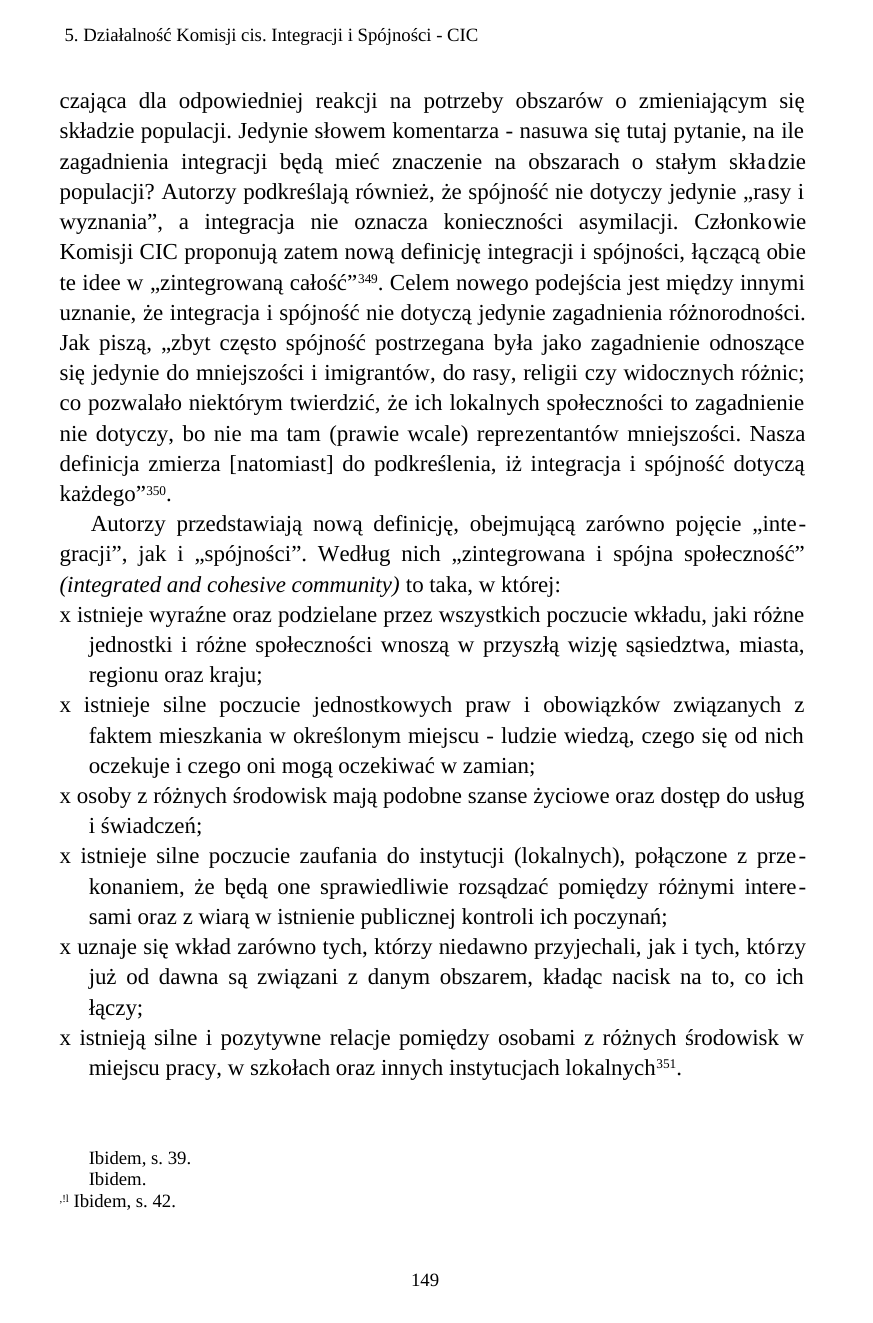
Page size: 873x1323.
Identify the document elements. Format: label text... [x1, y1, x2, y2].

text Autorzy przedstawiają nową definicję, obejmującą zarówno pojęcie „inte­gracji”, jak i „spójności”. Według nich „zintegrowana i spójna społeczność” (integrated and cohesive community) to taka, w której: [59, 510, 806, 597]
text 5. Działalność Komisji cis. Integracji i Spójności - CIC [64, 24, 515, 46]
text x istnieje silne poczucie jednostkowych praw i obowiązków związanych z faktem mieszkania w określonym miejscu - ludzie wiedzą, czego się od nich oczekuje i czego oni mogą oczekiwać w zamian; [59, 692, 806, 778]
text x uznaje się wkład zarówno tych, którzy niedawno przyjechali, jak i tych, któ­rzy już od dawna są związani z danym obszarem, kładąc nacisk na to, co ich łączy; [59, 933, 806, 1020]
text Ibidem, s. 39. [59, 1147, 806, 1168]
text x istnieje silne poczucie zaufania do instytucji (lokalnych), połączone z prze­konaniem, że będą one sprawiedliwie rozsądzać pomiędzy różnymi intere­sami oraz z wiarą w istnienie publicznej kontroli ich poczynań; [59, 843, 806, 929]
text czająca dla odpowiedniej reakcji na potrzeby obszarów o zmieniającym się składzie populacji. Jedynie słowem komentarza - nasuwa się tutaj pytanie, na ile zagadnienia integracji będą mieć znaczenie na obszarach o stałym skła­dzie populacji? Autorzy podkreślają również, że spójność nie dotyczy jedynie „rasy i wyznania”, a integracja nie oznacza konieczności asymilacji. Członko­wie Komisji CIC proponują zatem nową definicję integracji i spójności, łą­czącą obie te idee w „zintegrowaną całość”349. Celem nowego podejścia jest między innymi uznanie, że integracja i spójność nie dotyczą jedynie zagad­nienia różnorodności. Jak piszą, „zbyt często spójność postrzegana była jako zagadnienie odnoszące się jedynie do mniejszości i imigrantów, do rasy, religii czy widocznych różnic; co pozwalało niektórym twierdzić, że ich lokalnych społeczności to zagadnienie nie dotyczy, bo nie ma tam (prawie wcale) repre­zentantów mniejszości. Nasza definicja zmierza [natomiast] do podkreślenia, iż integracja i spójność dotyczą każdego”350. [59, 87, 806, 506]
text Ibidem. [59, 1168, 806, 1190]
text 149 [411, 1269, 447, 1291]
text x istnieje wyraźne oraz podzielane przez wszystkich poczucie wkładu, jaki różne jednostki i różne społeczności wnoszą w przyszłą wizję sąsiedztwa, miasta, regionu oraz kraju; [59, 601, 806, 688]
text x istnieją silne i pozytywne relacje pomiędzy osobami z różnych środowisk w miejscu pracy, w szkołach oraz innych instytucjach lokalnych351. [59, 1024, 806, 1080]
text ,!l Ibidem, s. 42. [59, 1190, 806, 1211]
text x osoby z różnych środowisk mają podobne szanse życiowe oraz dostęp do usług i świadczeń; [59, 782, 806, 839]
